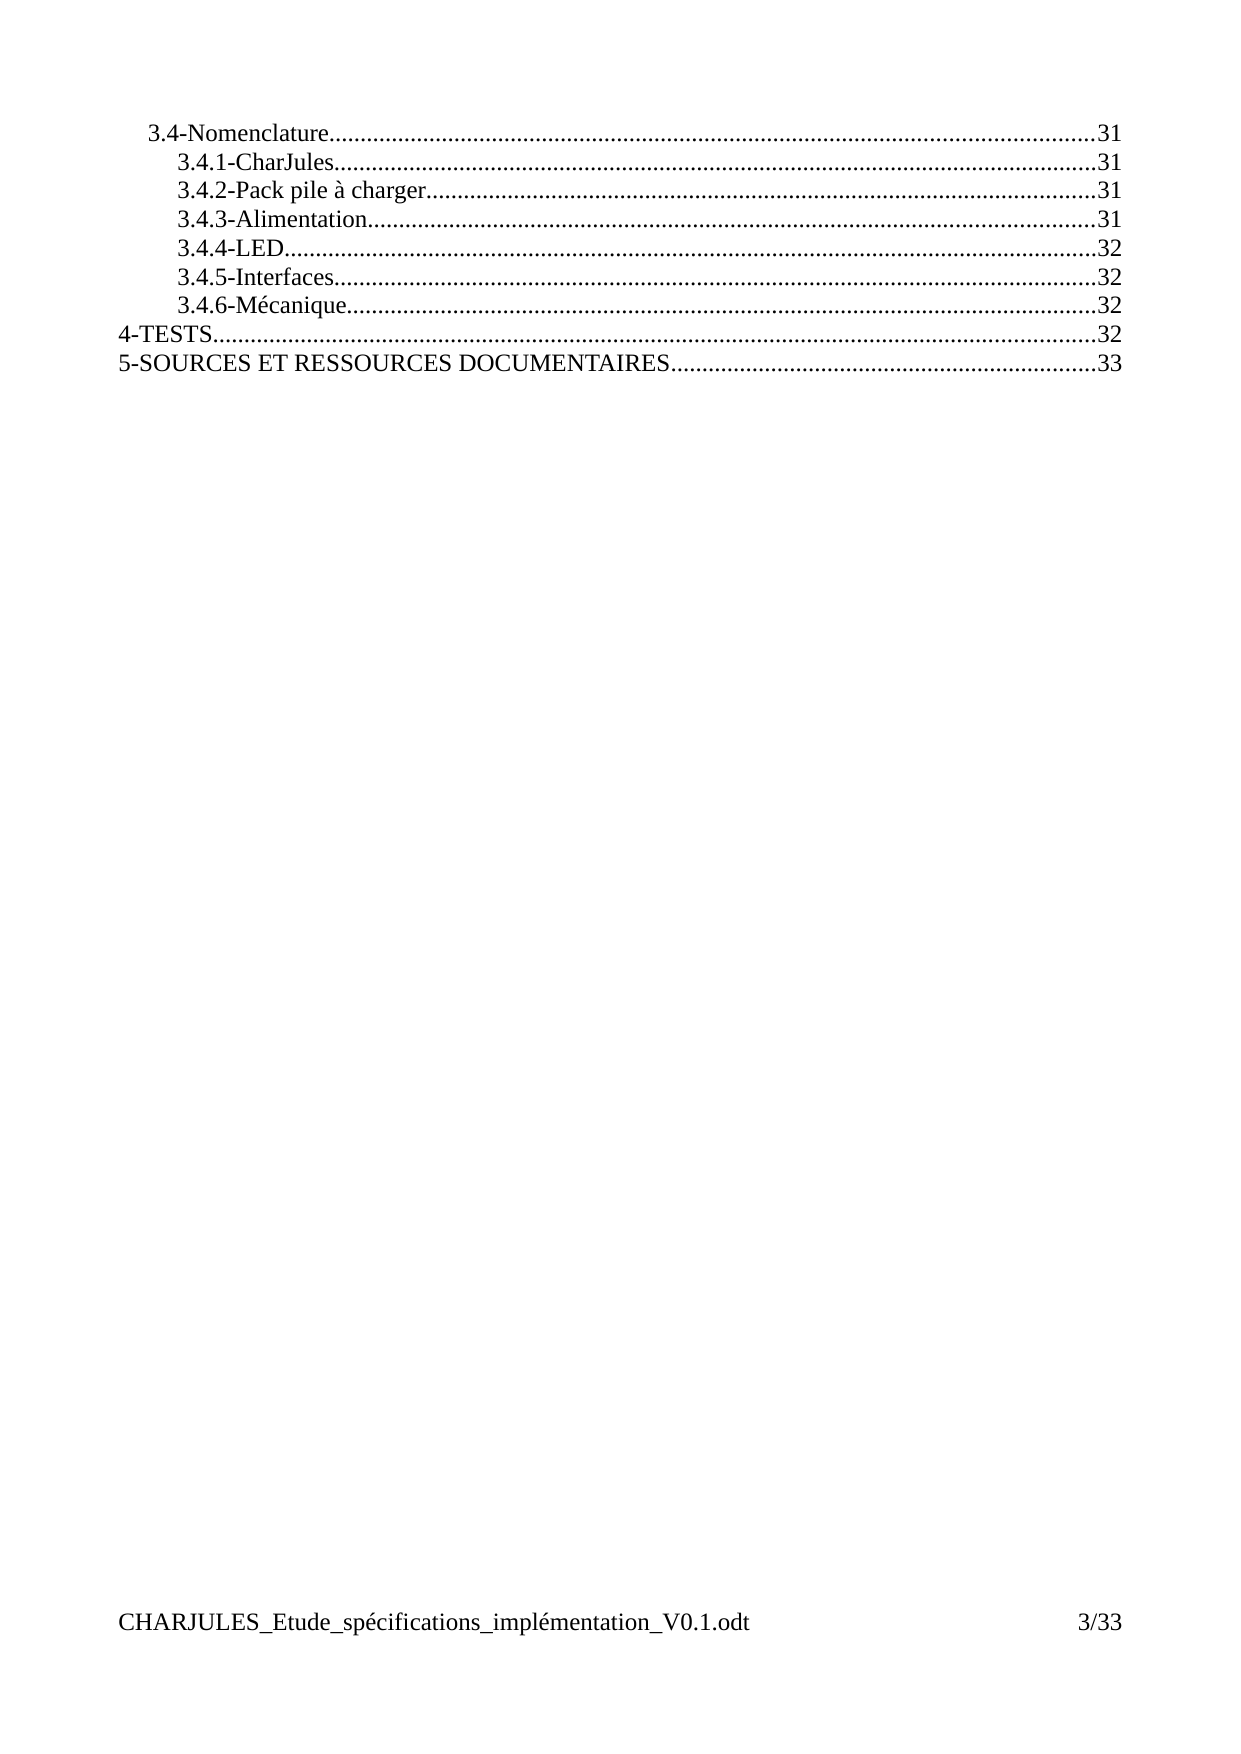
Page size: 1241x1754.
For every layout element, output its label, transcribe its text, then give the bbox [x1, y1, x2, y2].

text 3.4.6-Mécanique 32 [177, 291, 1122, 319]
text 4-TESTS 32 [118, 319, 1122, 348]
text 3.4.3-Alimentation 31 [177, 204, 1122, 233]
text 3.4.1-CharJules 31 [177, 147, 1122, 176]
text 3.4.5-Interfaces 32 [177, 262, 1122, 291]
text 3.4.4-LED 32 [177, 233, 1122, 262]
text 3.4-Nomenclature 31 [148, 118, 1122, 147]
text 3.4.2-Pack pile à charger 31 [177, 176, 1122, 204]
text 5-SOURCES ET RESSOURCES DOCUMENTAIRES 33 [118, 348, 1122, 377]
